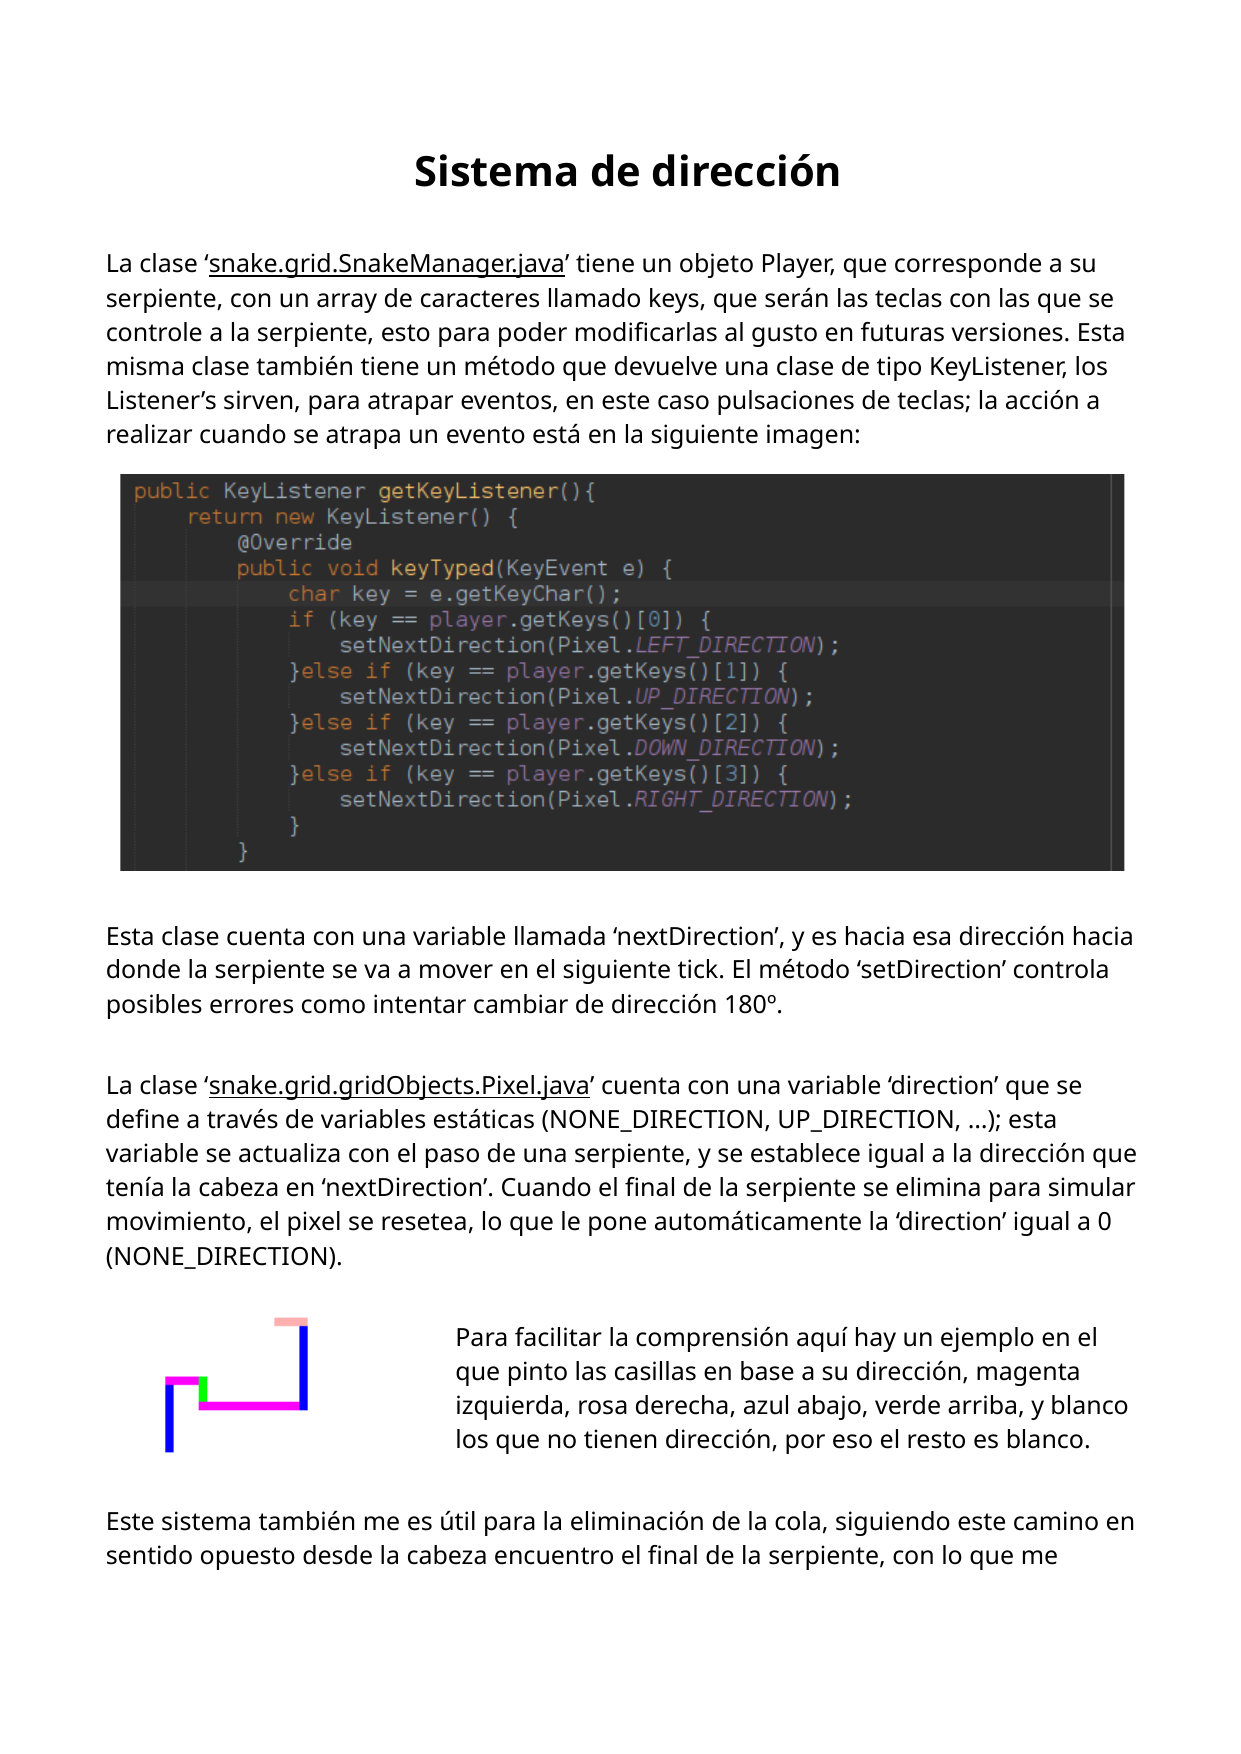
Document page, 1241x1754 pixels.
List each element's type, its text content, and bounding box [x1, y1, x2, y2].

text Esta clase cuenta con una variable llamada ‘nextDirection’, y es hacia esa dirección hacia donde la serpiente se va a mover en el siguiente tick. El método ‘setDirection’ controla posibles errores como intentar cambiar de dirección 180º. [106, 871, 1139, 1020]
text Sistema de dirección [106, 142, 1151, 199]
picture [104, 1294, 382, 1489]
text La clase ‘snake.grid.gridObjects.Pixel.java’ cuenta con una variable ‘direction’ que se define a través de variables estáticas (NONE_DIRECTION, UP_DIRECTION, …); esta variable se actualiza con el paso de una serpiente, y se establece igual a la dirección que tenía la cabeza en ‘nextDirection’. Cuando el final de la serpiente se elimina para simular movimiento, el pixel se resetea, lo que le pone automáticamente la ‘direction’ igual a 0 (NONE_DIRECTION). [106, 1068, 1139, 1272]
text Para facilitar la comprensión aquí hay un ejemplo en el que pinto las casillas en base a su dirección, magenta izquierda, rosa derecha, azul abajo, verde arriba, y blanco los que no tienen dirección, por eso el resto es blanco. [382, 1320, 1139, 1456]
text La clase ‘snake.grid.SnakeManager.java’ tiene un objeto Player, que corresponde a su serpiente, con un array de caracteres llamado keys, que serán las teclas con las que se controle a la serpiente, esto para poder modificarlas al gusto en futuras versiones. Esta misma clase también tiene un método que devuelve una clase de tipo KeyListener, los Listener’s sirven, para atrapar eventos, en este caso pulsaciones de teclas; la acción a realizar cuando se atrapa un evento está en la siguiente imagen: [106, 246, 1139, 451]
picture [120, 474, 1125, 871]
text Este sistema también me es útil para la eliminación de la cola, siguiendo este camino en sentido opuesto desde la cabeza encuentro el final de la serpiente, con lo que me [106, 1503, 1139, 1572]
